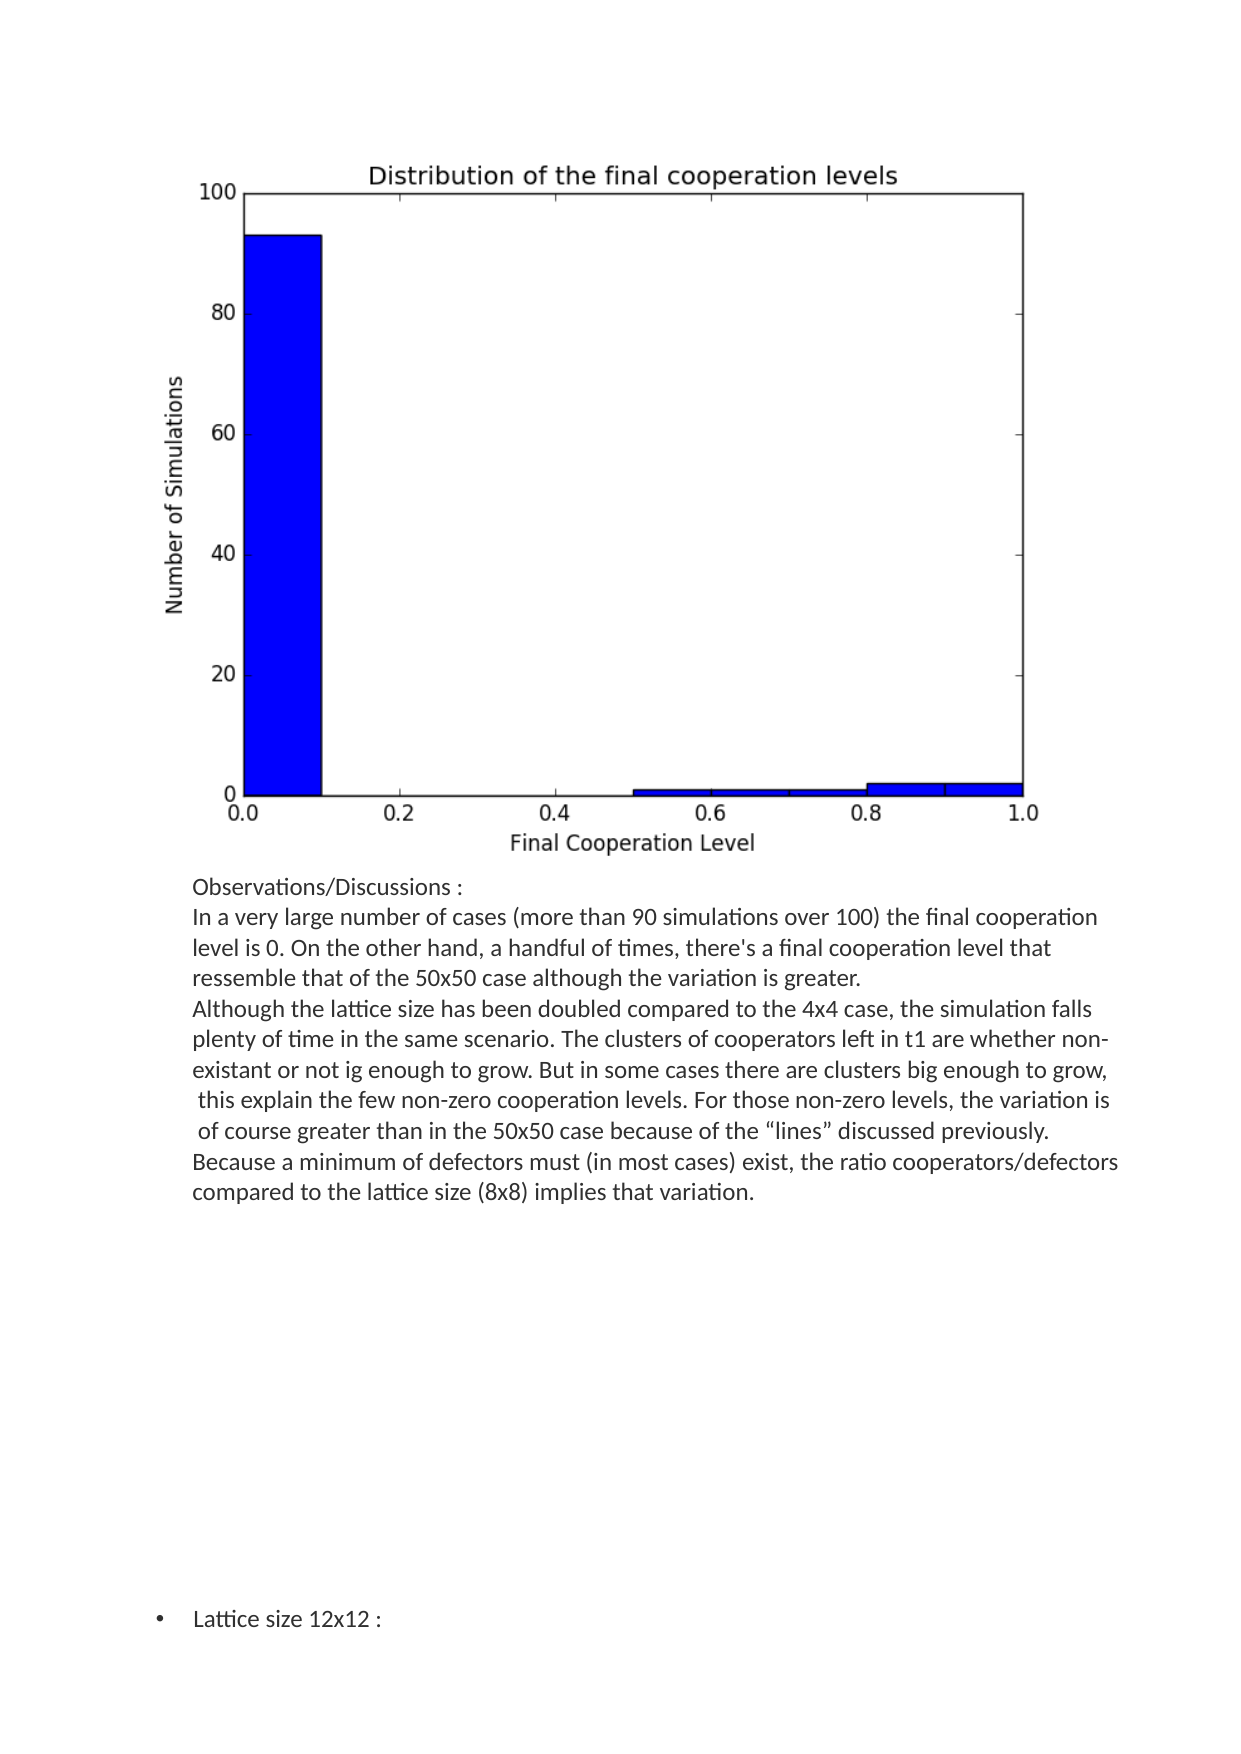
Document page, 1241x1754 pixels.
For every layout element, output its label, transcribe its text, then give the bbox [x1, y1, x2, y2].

text Although the lattice size has been doubled compared to the 4x4 case, the simulation falls plenty of time in the same scenario. The clusters of cooperators left in t1 are whether non- existant or not ig enough to grow. But in some cases there are clusters big enough to grow, this explain the few non-zero cooperation levels. For those non-zero levels, the variation is of course greater than in the 50x50 case because of the “lines” discussed previously. Because a minimum of defectors must (in most cases) exist, the ratio cooperators/defectors compared to the lattice size (8x8) implies that variation. [118, 993, 1122, 1207]
text In a very large number of cases (more than 90 simulations over 100) the final cooperation level is 0. On the other hand, a handful of times, there's a final cooperation level that ressemble that of the 50x50 case although the variation is greater. [118, 902, 1122, 993]
list Lattice size 12x12 : [156, 1603, 1122, 1634]
text Observations/Discussions : [118, 871, 1122, 902]
picture [118, 118, 1123, 871]
